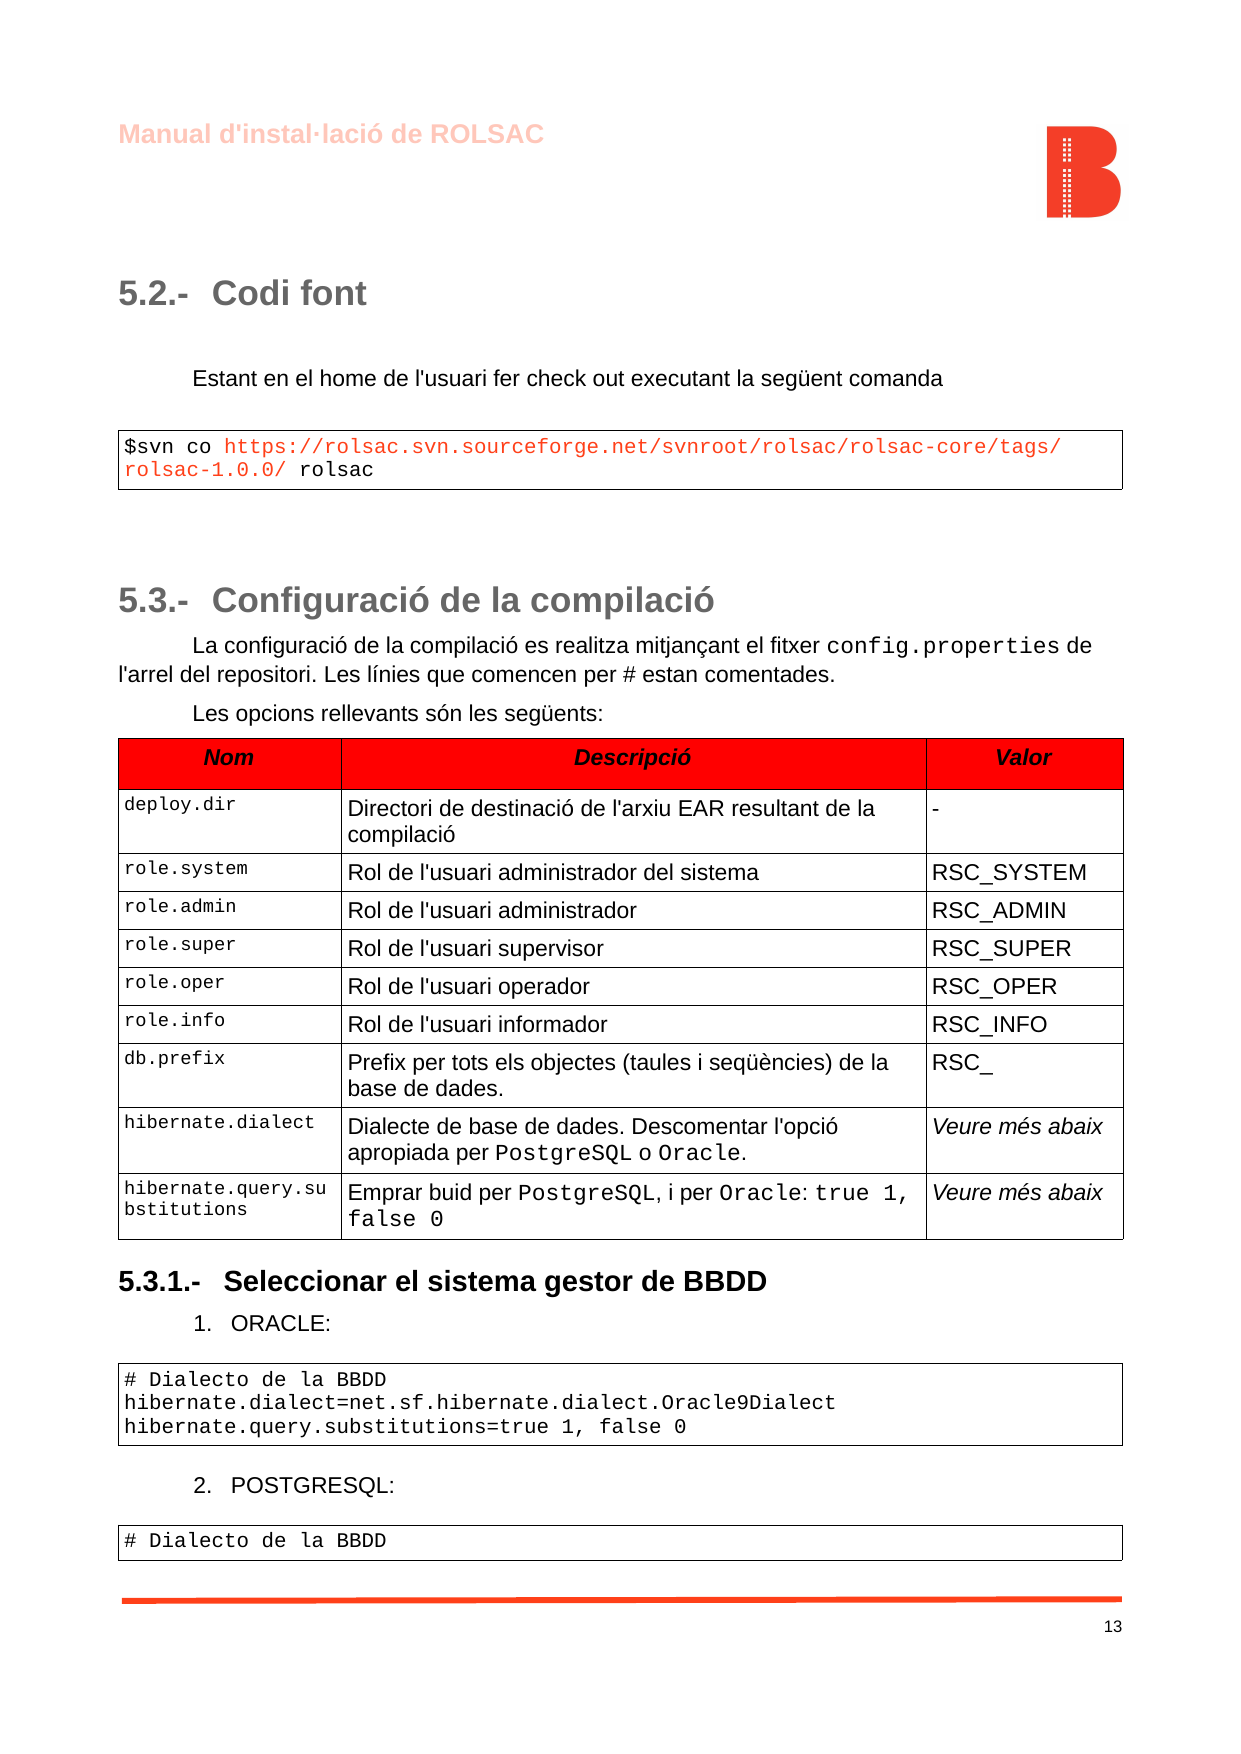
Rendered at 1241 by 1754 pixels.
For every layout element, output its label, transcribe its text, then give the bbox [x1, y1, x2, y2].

table_cell RSC_SUPER [927, 930, 1123, 967]
table_header Nom [119, 739, 341, 789]
list ORACLE: [193, 1310, 1122, 1336]
table_cell Prefix per tots els objectes (taules i seqüències) de la base de dades. [342, 1044, 926, 1107]
picture [1036, 124, 1130, 221]
table_cell deploy.dir [119, 790, 341, 853]
table_cell Dialecte de base de dades. Descomentar l'opció apropiada per PostgreSQL o Oracle. [342, 1108, 926, 1173]
table_header # Dialecto de la BBDD [119, 1526, 1122, 1560]
table_cell role.oper [119, 968, 341, 1005]
table_cell Rol de l'usuari informador [342, 1006, 926, 1043]
table_cell Rol de l'usuari administrador [342, 892, 926, 929]
table_cell role.admin [119, 892, 341, 929]
table_cell Directori de destinació de l'arxiu EAR resultant de la compilació [342, 790, 926, 853]
table_cell Veure més abaix [927, 1174, 1123, 1239]
table_cell hibernate.dialect [119, 1108, 341, 1173]
table_cell role.info [119, 1006, 341, 1043]
table_cell Emprar buid per PostgreSQL, i per Oracle: true 1, false 0 [342, 1174, 926, 1239]
table_cell RSC_ADMIN [927, 892, 1123, 929]
list POSTGRESQL: [193, 1472, 1122, 1498]
table_cell - [927, 790, 1123, 853]
table_header $svn co https://rolsac.svn.sourceforge.net/svnroot/rolsac/rolsac-core/tags/rolsac-1.0.0/ rolsac [119, 431, 1122, 489]
table_header Descripció [342, 739, 926, 789]
table_cell Rol de l'usuari operador [342, 968, 926, 1005]
table_cell db.prefix [119, 1044, 341, 1107]
table_cell Rol de l'usuari administrador del sistema [342, 854, 926, 891]
subtitle Codi font [118, 273, 1122, 313]
text Les opcions rellevants són les següents: [118, 699, 1122, 726]
subtitle Seleccionar el sistema gestor de BBDD [118, 1264, 1122, 1298]
table_cell Veure més abaix [927, 1108, 1123, 1173]
table_cell Rol de l'usuari supervisor [342, 930, 926, 967]
table_cell RSC_INFO [927, 1006, 1123, 1043]
text Estant en el home de l'usuari fer check out executant la següent comanda [118, 365, 1122, 391]
table_cell RSC_OPER [927, 968, 1123, 1005]
table_cell hibernate.query.substitutions [119, 1174, 341, 1239]
table_cell RSC_SYSTEM [927, 854, 1123, 891]
text La configuració de la compilació es realitza mitjançant el fitxer config.properties de l'arrel del repositori. Les línies que comencen per # estan comentades. [118, 632, 1122, 687]
table_header # Dialecto de la BBDD hibernate.dialect=net.sf.hibernate.dialect.Oracle9Dialect hibernate.query.substitutions=true 1, false 0 [119, 1364, 1122, 1445]
table_cell role.system [119, 854, 341, 891]
table_cell RSC_ [927, 1044, 1123, 1107]
subtitle Configuració de la compilació [118, 579, 1122, 620]
table_cell role.super [119, 930, 341, 967]
table_header Valor [927, 739, 1123, 789]
